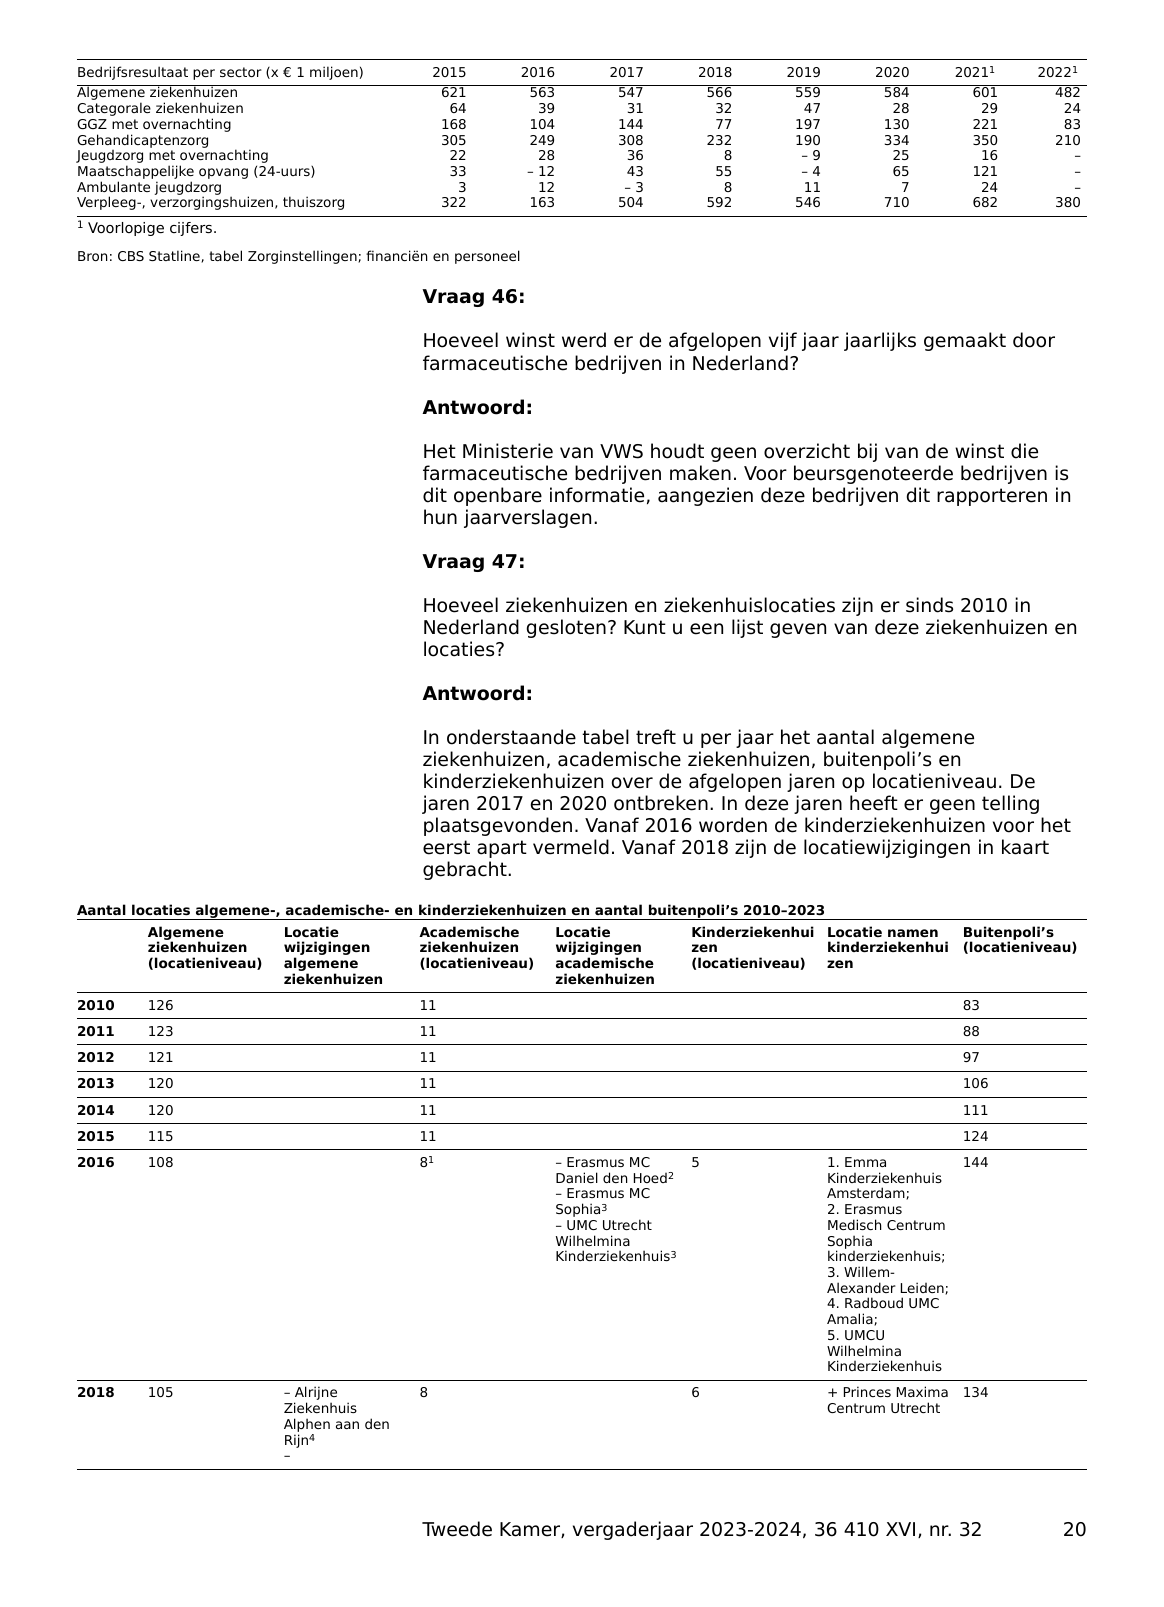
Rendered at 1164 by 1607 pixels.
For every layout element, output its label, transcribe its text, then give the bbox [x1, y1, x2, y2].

table_header 2015 [384, 60, 472, 85]
table_cell 121 [915, 164, 1004, 179]
table_cell 563 [473, 86, 561, 101]
text Hoeveel winst werd er de afgelopen vijf jaar jaarlijks gemaakt door farmaceutische bedrijven in Nederland? [422, 330, 1087, 374]
table_cell Algemene ziekenhuizen (locatieniveau) [142, 920, 277, 992]
table_cell 11 [413, 993, 549, 1018]
table_cell – 4 [738, 164, 827, 179]
table_cell 11 [413, 1019, 549, 1044]
table_cell 83 [1004, 117, 1087, 132]
table_cell 8 [413, 1381, 549, 1469]
table_cell [685, 1072, 821, 1097]
table_cell 126 [142, 993, 277, 1018]
table_cell 322 [384, 195, 472, 216]
text Het Ministerie van VWS houdt geen overzicht bij van de winst die farmaceutische bedrijven maken. Voor beursgenoteerde bedrijven is dit openbare informatie, aangezien deze bedrijven dit rapporteren in hun jaarverslagen. [422, 441, 1087, 529]
table_cell [549, 1019, 685, 1044]
table_cell 120 [142, 1098, 277, 1123]
table_cell 11 [413, 1124, 549, 1149]
table_cell 97 [957, 1045, 1087, 1071]
subtitle Antwoord: [422, 397, 1087, 418]
table_cell 566 [650, 86, 738, 101]
table_cell 64 [384, 101, 472, 117]
table_cell 584 [827, 86, 915, 101]
table_cell Categorale ziekenhuizen [77, 101, 384, 117]
table_cell [685, 993, 821, 1018]
table_cell 43 [561, 164, 649, 179]
table_cell [278, 1098, 413, 1123]
table_header Aantal locaties algemene-, academische- en kinderziekenhuizen en aantal buitenpoli’s 2010–2023 [77, 903, 1087, 919]
table_cell – Alrijne Ziekenhuis Alphen aan den Rijn4 – [278, 1381, 413, 1469]
table_cell 163 [473, 195, 561, 216]
table_cell 77 [650, 117, 738, 132]
table_cell 33 [384, 164, 472, 179]
subtitle Vraag 46: [422, 286, 1087, 308]
table_cell 547 [561, 86, 649, 101]
table_cell 601 [915, 86, 1004, 101]
table_cell 105 [142, 1381, 277, 1469]
table_cell 710 [827, 195, 915, 216]
table_cell 55 [650, 164, 738, 179]
table_cell 7 [827, 180, 915, 195]
table_cell [77, 920, 142, 992]
table_cell 144 [561, 117, 649, 132]
table_cell 308 [561, 133, 649, 148]
table_cell 11 [413, 1098, 549, 1123]
table_cell 504 [561, 195, 649, 216]
table_cell 2011 [77, 1019, 142, 1044]
table_cell 31 [561, 101, 649, 117]
table_cell 11 [413, 1072, 549, 1097]
table_cell + Princes Maxima Centrum Utrecht [821, 1381, 957, 1469]
table_cell 546 [738, 195, 827, 216]
table_cell 123 [142, 1019, 277, 1044]
table_cell 47 [738, 101, 827, 117]
table_cell [685, 1098, 821, 1123]
table_cell [549, 1072, 685, 1097]
table_cell 28 [473, 148, 561, 164]
table_cell Algemene ziekenhuizen [77, 86, 384, 101]
table_cell 559 [738, 86, 827, 101]
table_cell 1 Voorlopige cijfers. Bron: CBS Statline, tabel Zorginstellingen; financiën en personeel [77, 217, 1087, 264]
table_header 2016 [473, 60, 561, 85]
subtitle Vraag 47: [422, 551, 1087, 573]
table_cell 168 [384, 117, 472, 132]
table_cell 592 [650, 195, 738, 216]
table_cell Locatie wijzigingen academische ziekenhuizen [549, 920, 685, 992]
table_cell [549, 1124, 685, 1149]
table_cell [549, 993, 685, 1018]
table_cell 221 [915, 117, 1004, 132]
table_cell – 12 [473, 164, 561, 179]
table_cell Ambulante jeugdzorg [77, 180, 384, 195]
table_header 2017 [561, 60, 649, 85]
table_cell 39 [473, 101, 561, 117]
table_cell 144 [957, 1150, 1087, 1379]
table_cell 81 [413, 1150, 549, 1379]
table_cell 232 [650, 133, 738, 148]
table_cell 197 [738, 117, 827, 132]
table_cell 11 [413, 1045, 549, 1071]
table_header 2020 [827, 60, 915, 85]
table_cell 25 [827, 148, 915, 164]
table_cell 334 [827, 133, 915, 148]
table_cell [549, 1045, 685, 1071]
table_cell [278, 1045, 413, 1071]
table_cell [821, 993, 957, 1018]
table_cell 350 [915, 133, 1004, 148]
table_cell Kinderziekenhuizen (locatieniveau) [685, 920, 821, 992]
table_cell 111 [957, 1098, 1087, 1123]
table_cell 249 [473, 133, 561, 148]
table_header 2019 [738, 60, 827, 85]
table_cell 16 [915, 148, 1004, 164]
table_cell 36 [561, 148, 649, 164]
table_header 2018 [650, 60, 738, 85]
table_cell 83 [957, 993, 1087, 1018]
table_cell [821, 1045, 957, 1071]
table_cell – [1004, 148, 1087, 164]
table_cell 28 [827, 101, 915, 117]
table_cell 24 [915, 180, 1004, 195]
table_cell Maatschappelijke opvang (24-uurs) [77, 164, 384, 179]
table_cell [549, 1098, 685, 1123]
table_cell Buitenpoli’s (locatieniveau) [957, 920, 1087, 992]
table_cell [549, 1381, 685, 1469]
table_cell [821, 1124, 957, 1149]
table_cell [278, 1150, 413, 1379]
table_cell 2012 [77, 1045, 142, 1071]
table_cell 380 [1004, 195, 1087, 216]
table_cell 8 [650, 148, 738, 164]
table_cell 2016 [77, 1150, 142, 1379]
table_cell 621 [384, 86, 472, 101]
table_cell 121 [142, 1045, 277, 1071]
table_cell 6 [685, 1381, 821, 1469]
table_cell 482 [1004, 86, 1087, 101]
table_cell [278, 993, 413, 1018]
table_cell 12 [473, 180, 561, 195]
table_cell 124 [957, 1124, 1087, 1149]
table_header 20211 [915, 60, 1004, 85]
table_cell 2010 [77, 993, 142, 1018]
table_cell 305 [384, 133, 472, 148]
table_cell 134 [957, 1381, 1087, 1469]
table_cell 104 [473, 117, 561, 132]
table_cell Verpleeg-, verzorgingshuizen, thuiszorg [77, 195, 384, 216]
table_cell Jeugdzorg met overnachting [77, 148, 384, 164]
table_cell 130 [827, 117, 915, 132]
text In onderstaande tabel treft u per jaar het aantal algemene ziekenhuizen, academische ziekenhuizen, buitenpoli’s en kinderziekenhuizen over de afgelopen jaren op locatieniveau. De jaren 2017 en 2020 ontbreken. In deze jaren heeft er geen telling plaatsgevonden. Vanaf 2016 worden de kinderziekenhuizen voor het eerst apart vermeld. Vanaf 2018 zijn de locatiewijzigingen in kaart gebracht. [422, 727, 1087, 881]
table_cell Academische ziekenhuizen (locatieniveau) [413, 920, 549, 992]
table_cell [821, 1072, 957, 1097]
table_cell 24 [1004, 101, 1087, 117]
table_cell 32 [650, 101, 738, 117]
table_cell – 9 [738, 148, 827, 164]
table_cell 22 [384, 148, 472, 164]
table_cell 88 [957, 1019, 1087, 1044]
table_cell [821, 1019, 957, 1044]
table_cell 120 [142, 1072, 277, 1097]
table_cell 1. Emma Kinderziekenhuis Amsterdam; 2. Erasmus Medisch Centrum Sophia kinderziekenhuis; 3. Willem-Alexander Leiden; 4. Radboud UMC Amalia; 5. UMCU Wilhelmina Kinderziekenhuis [821, 1150, 957, 1379]
table_cell 682 [915, 195, 1004, 216]
table_cell – Erasmus MC Daniel den Hoed2 – Erasmus MC Sophia3 – UMC Utrecht Wilhelmina Kinderziekenhuis3 [549, 1150, 685, 1379]
table_cell 29 [915, 101, 1004, 117]
table_cell Locatie wijzigingen algemene ziekenhuizen [278, 920, 413, 992]
table_header 20221 [1004, 60, 1087, 85]
table_cell Locatie namen kinderziekenhuizen [821, 920, 957, 992]
table_cell 106 [957, 1072, 1087, 1097]
table_cell 2014 [77, 1098, 142, 1123]
table_cell [685, 1045, 821, 1071]
subtitle Antwoord: [422, 683, 1087, 705]
table_cell 108 [142, 1150, 277, 1379]
table_cell 2015 [77, 1124, 142, 1149]
table_cell [278, 1019, 413, 1044]
table_cell 2013 [77, 1072, 142, 1097]
table_cell [821, 1098, 957, 1123]
table_cell [685, 1124, 821, 1149]
table_cell 115 [142, 1124, 277, 1149]
table_cell 65 [827, 164, 915, 179]
table_cell 190 [738, 133, 827, 148]
table_cell – 3 [561, 180, 649, 195]
table_cell [685, 1019, 821, 1044]
text Hoeveel ziekenhuizen en ziekenhuislocaties zijn er sinds 2010 in Nederland gesloten? Kunt u een lijst geven van deze ziekenhuizen en locaties? [422, 595, 1087, 661]
table_cell 2018 [77, 1381, 142, 1469]
table_cell [278, 1072, 413, 1097]
table_header Bedrijfsresultaat per sector (x € 1 miljoen) [77, 60, 384, 85]
table_cell 210 [1004, 133, 1087, 148]
table_cell 11 [738, 180, 827, 195]
table_cell – [1004, 180, 1087, 195]
table_cell 5 [685, 1150, 821, 1379]
table_cell – [1004, 164, 1087, 179]
table_cell GGZ met overnachting [77, 117, 384, 132]
table_cell Gehandicaptenzorg [77, 133, 384, 148]
table_cell 3 [384, 180, 472, 195]
table_cell [278, 1124, 413, 1149]
table_cell 8 [650, 180, 738, 195]
